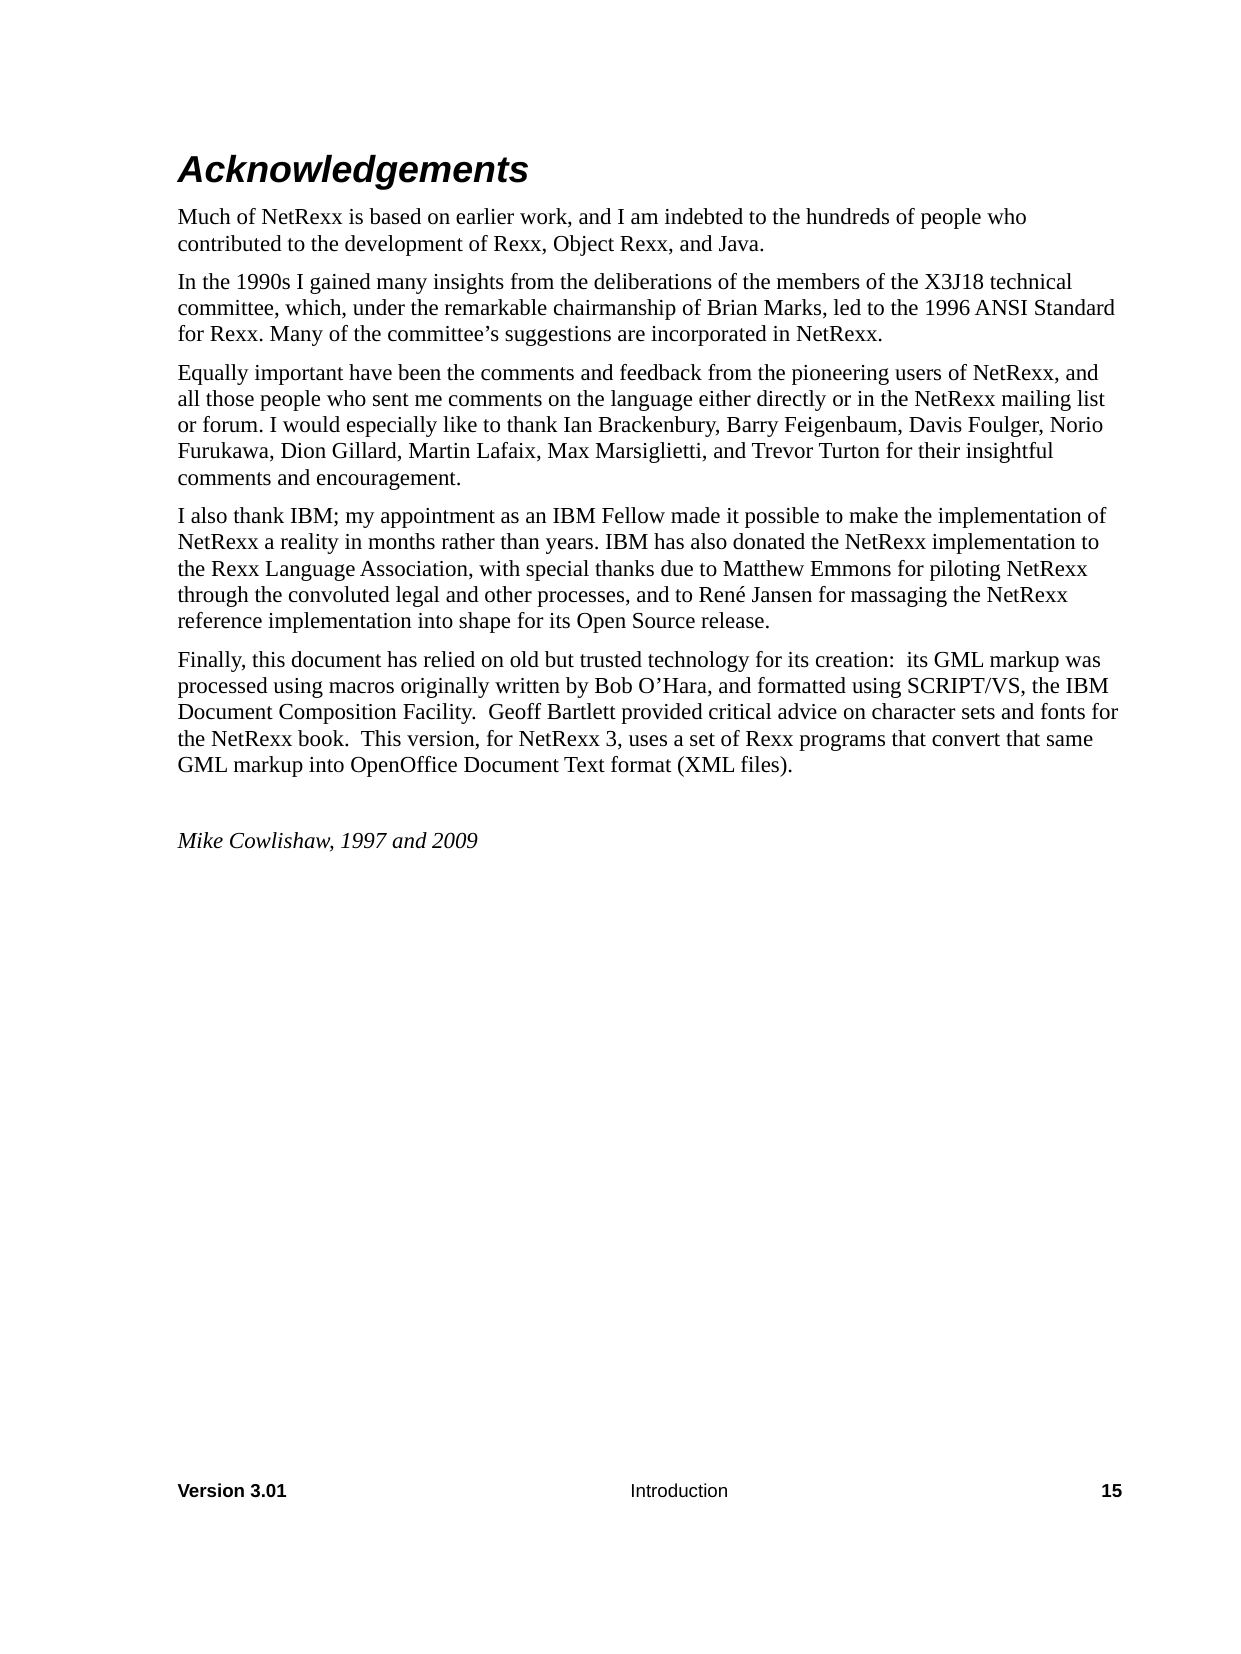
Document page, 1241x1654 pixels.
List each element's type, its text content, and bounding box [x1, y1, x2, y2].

text Mike Cowlishaw, 1997 and 2009 [177, 827, 1122, 854]
text In the 1990s I gained many insights from the deliberations of the members of the X3J18 technical committee, which, under the remarkable chairmanship of Brian Marks, led to the 1996 ANSI Standard for Rexx. Many of the committee’s suggestions are incorporated in NetRexx. [177, 268, 1122, 347]
text Much of NetRexx is based on earlier work, and I am indebted to the hundreds of people who contributed to the development of Rexx, Object Rexx, and Java. [177, 203, 1122, 256]
text I also thank IBM; my appointment as an IBM Fellow made it possible to make the implementation of NetRexx a reality in months rather than years. IBM has also donated the NetRexx implementation to the Rexx Language Association, with special thanks due to Matthew Emmons for piloting NetRexx through the convoluted legal and other processes, and to René Jansen for massaging the NetRexx reference implementation into shape for its Open Source release. [177, 502, 1122, 634]
subtitle Acknowledgements [177, 148, 1122, 191]
text Equally important have been the comments and feedback from the pioneering users of NetRexx, and all those people who sent me comments on the language either directly or in the NetRexx mailing list or forum. I would especially like to thank Ian Brackenbury, Barry Feigenbaum, Davis Foulger, Norio Furukawa, Dion Gillard, Martin Lafaix, Max Marsiglietti, and Trevor Turton for their insightful comments and encouragement. [177, 358, 1122, 490]
text Finally, this document has relied on old but trusted technology for its creation: its GML markup was processed using macros originally written by Bob O’Hara, and formatted using SCRIPT/VS, the IBM Document Composition Facility. Geoff Bartlett provided critical advice on character sets and fonts for the NetRexx book. This version, for NetRexx 3, uses a set of Rexx programs that convert that same GML markup into OpenOffice Document Text format (XML files). [177, 646, 1122, 777]
